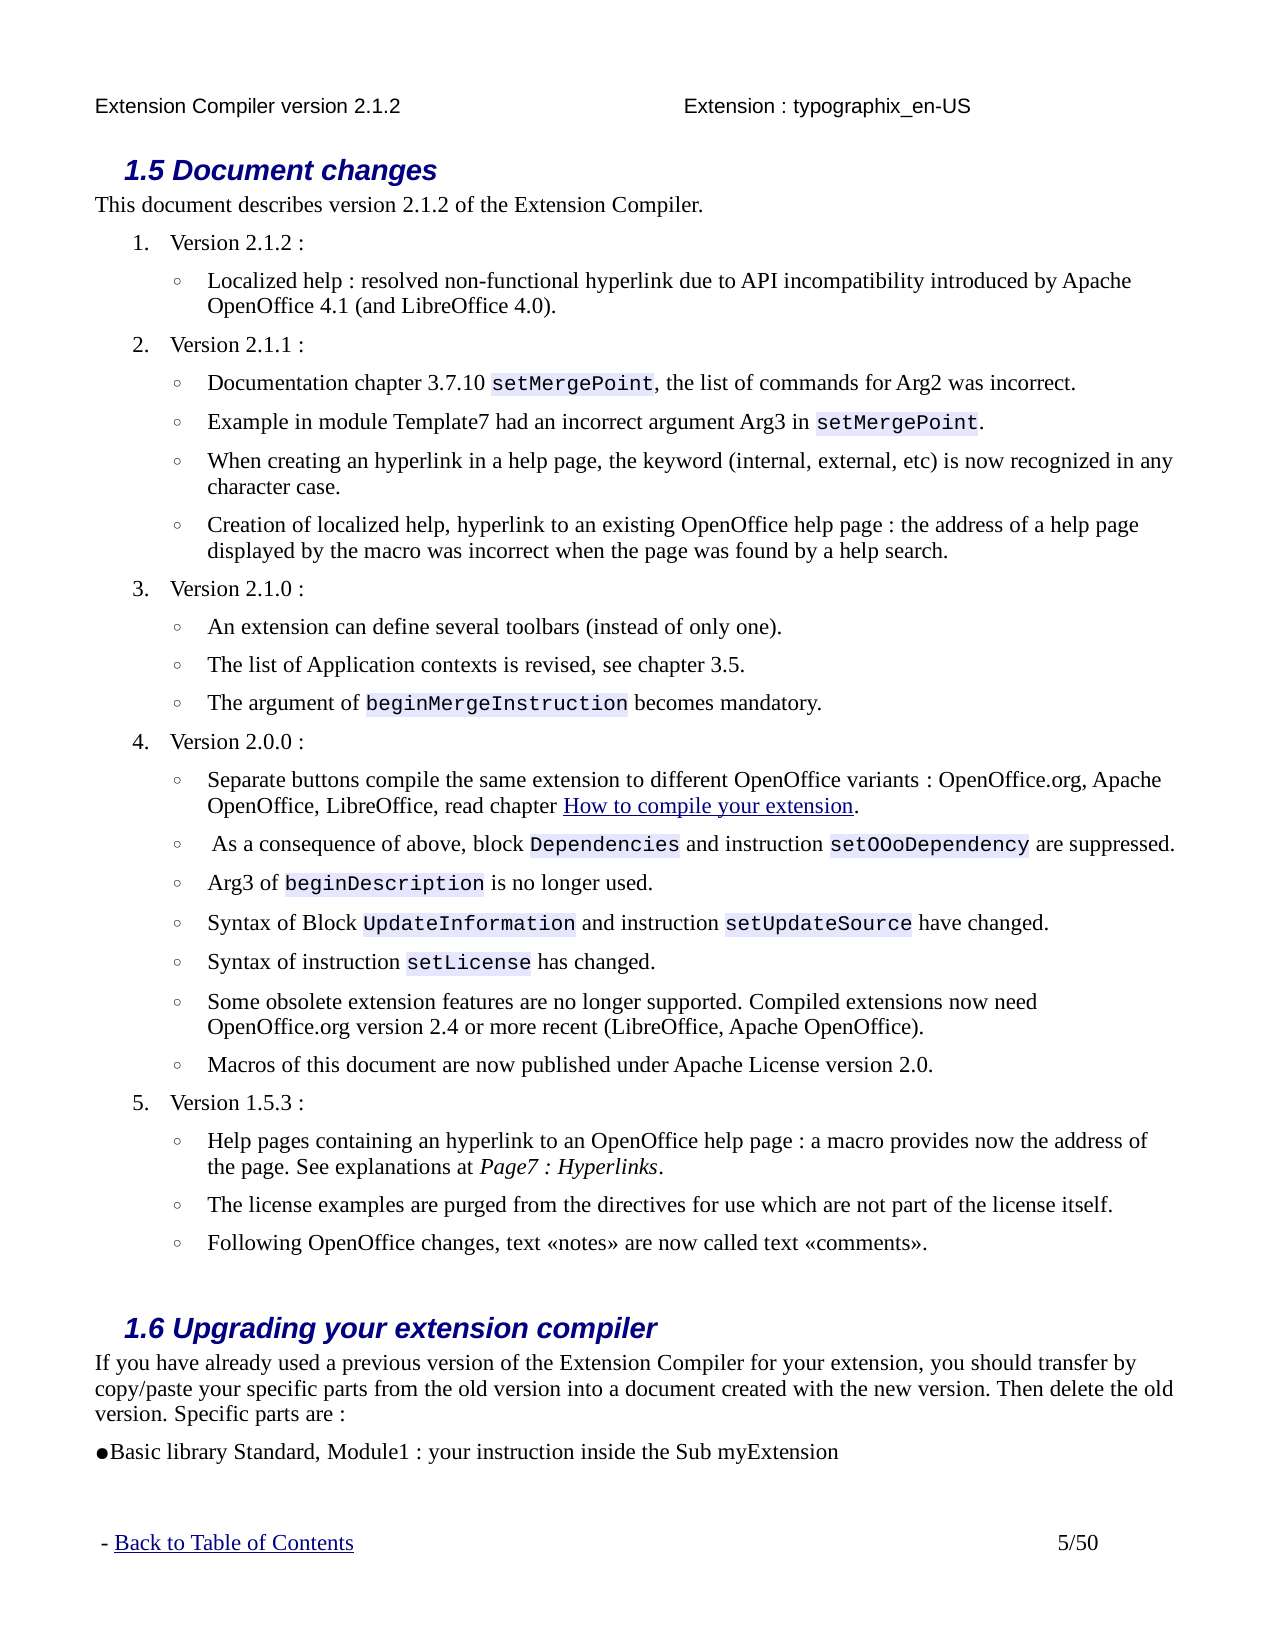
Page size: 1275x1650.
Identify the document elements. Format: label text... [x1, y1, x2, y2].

list An extension can define several toolbars (instead of only one). [169, 613, 1181, 639]
list Syntax of instruction setLicense has changed. [169, 949, 1181, 976]
list Localized help : resolved non-functional hyperlink due to API incompatibility introduced by Apache OpenOffice 4.1 (and LibreOffice 4.0). [169, 268, 1181, 319]
list Some obsolete extension features are no longer supported. Compiled extensions now need OpenOffice.org version 2.4 or more recent (LibreOffice, Apache OpenOffice). [169, 988, 1181, 1039]
list Version 2.0.0 : [132, 729, 1181, 754]
list Version 2.1.2 : [132, 230, 1181, 255]
list Separate buttons compile the same extension to different OpenOffice variants : OpenOffice.org, Apache OpenOffice, LibreOffice, read chapter How to compile your extension. [169, 767, 1181, 818]
list Version 2.1.0 : [132, 576, 1181, 601]
list The list of Application contexts is revised, see chapter 3.5. [169, 652, 1181, 677]
subtitle Upgrading your extension compiler [124, 1312, 1181, 1344]
text If you have already used a previous version of the Extension Compiler for your extension, you should transfer by copy/paste your specific parts from the old version into a document created with the new version. Then delete the old version. Specific parts are : [94, 1350, 1181, 1427]
list The argument of beginMergeInstruction becomes mandatory. [169, 689, 1181, 717]
list Example in module Template7 had an incorrect argument Arg3 in setMergePoint. [169, 409, 1181, 436]
list Following OpenOffice changes, text «notes» are now called text «comments». [169, 1230, 1181, 1255]
list Creation of localized help, hyperlink to an existing OpenOffice help page : the address of a help page displayed by the macro was incorrect when the page was found by a help search. [169, 512, 1181, 563]
text This document describes version 2.1.2 of the Extension Compiler. [94, 192, 1181, 217]
list Version 1.5.3 : [132, 1090, 1181, 1116]
list Version 2.1.1 : [132, 331, 1181, 357]
list Basic library Standard, Module1 : your instruction inside the Sub myExtension [94, 1439, 1181, 1465]
subtitle Document changes [124, 153, 1181, 186]
list The license examples are purged from the directives for use which are not part of the license itself. [169, 1192, 1181, 1217]
list When creating an hyperlink in a help page, the keyword (internal, external, etc) is now recognized in any character case. [169, 448, 1181, 499]
list Syntax of Block UpdateInformation and instruction setUpdateSource have changed. [169, 909, 1181, 937]
list Documentation chapter 3.7.10 setMergePoint, the list of commands for Arg2 was incorrect. [169, 369, 1181, 396]
list As a consequence of above, block Dependencies and instruction setOOoDependency are suppressed. [169, 831, 1181, 858]
list Macros of this document are now published under Apache License version 2.0. [169, 1052, 1181, 1078]
list Arg3 of beginDescription is no longer used. [169, 870, 1181, 897]
list Help pages containing an hyperlink to an OpenOffice help page : a macro provides now the address of the page. See explanations at Page7 : Hyperlinks. [169, 1128, 1181, 1179]
